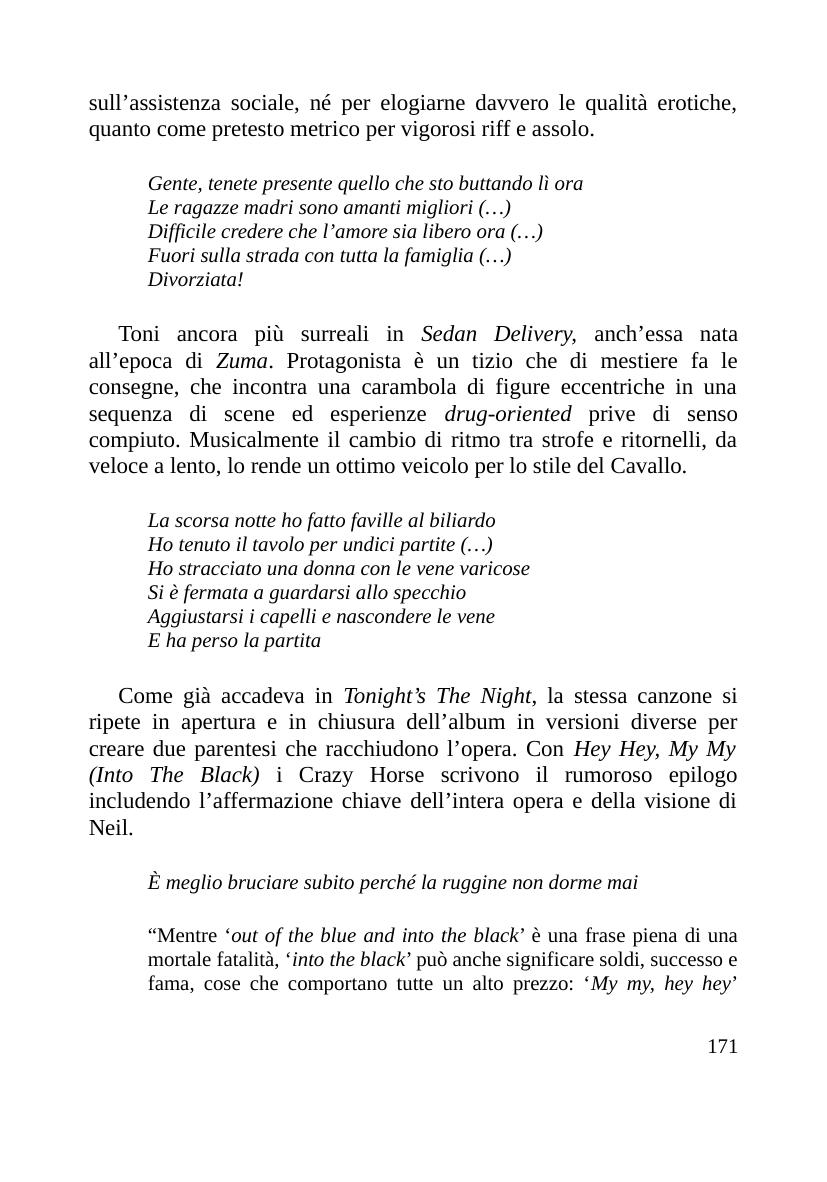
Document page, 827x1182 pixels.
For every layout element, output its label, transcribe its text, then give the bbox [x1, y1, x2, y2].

text Ho tenuto il tavolo per undici partite (…) [88, 532, 738, 556]
text Ho stracciato una donna con le vene varicose [88, 556, 738, 580]
text sull’assistenza sociale, né per elogiarne davvero le qualità erotiche, quanto come pretesto metrico per vigorosi riff e assolo. [88, 88, 738, 141]
text Le ragazze madri sono amanti migliori (…) [88, 195, 738, 219]
text Toni ancora più surreali in Sedan Delivery, anch’essa nata all’epoca di Zuma. Protagonista è un tizio che di mestiere fa le consegne, che incontra una carambola di figure eccentriche in una sequenza di scene ed esperienze drug-oriented prive di senso compiuto. Musicalmente il cambio di ritmo tra strofe e ritornelli, da veloce a lento, lo rende un ottimo veicolo per lo stile del Cavallo. [88, 321, 738, 479]
text “Mentre ‘out of the blue and into the black’ è una frase piena di una mortale fatalità, ‘into the black’ può anche significare soldi, successo e fama, cose che comportano tutte un alto prezzo: ‘My my, hey hey’ [148, 923, 738, 995]
text Come già accadeva in Tonight’s The Night, la stessa canzone si ripete in apertura e in chiusura dell’album in versioni diverse per creare due parentesi che racchiudono l’opera. Con Hey Hey, My My (Into The Black) i Crazy Horse scrivono il rumoroso epilogo includendo l’affermazione chiave dell’intera opera e della visione di Neil. [88, 682, 738, 840]
text La scorsa notte ho fatto faville al biliardo [88, 508, 738, 532]
text Divorziata! [88, 267, 738, 291]
text Aggiustarsi i capelli e nascondere le vene [88, 604, 738, 628]
text È meglio bruciare subito perché la ruggine non dorme mai [88, 869, 738, 894]
text Fuori sulla strada con tutta la famiglia (…) [88, 243, 738, 267]
text Gente, tenete presente quello che sto buttando lì ora [88, 171, 738, 195]
text Difficile credere che l’amore sia libero ora (…) [88, 219, 738, 243]
text Si è fermata a guardarsi allo specchio [88, 580, 738, 604]
text E ha perso la partita [88, 628, 738, 652]
